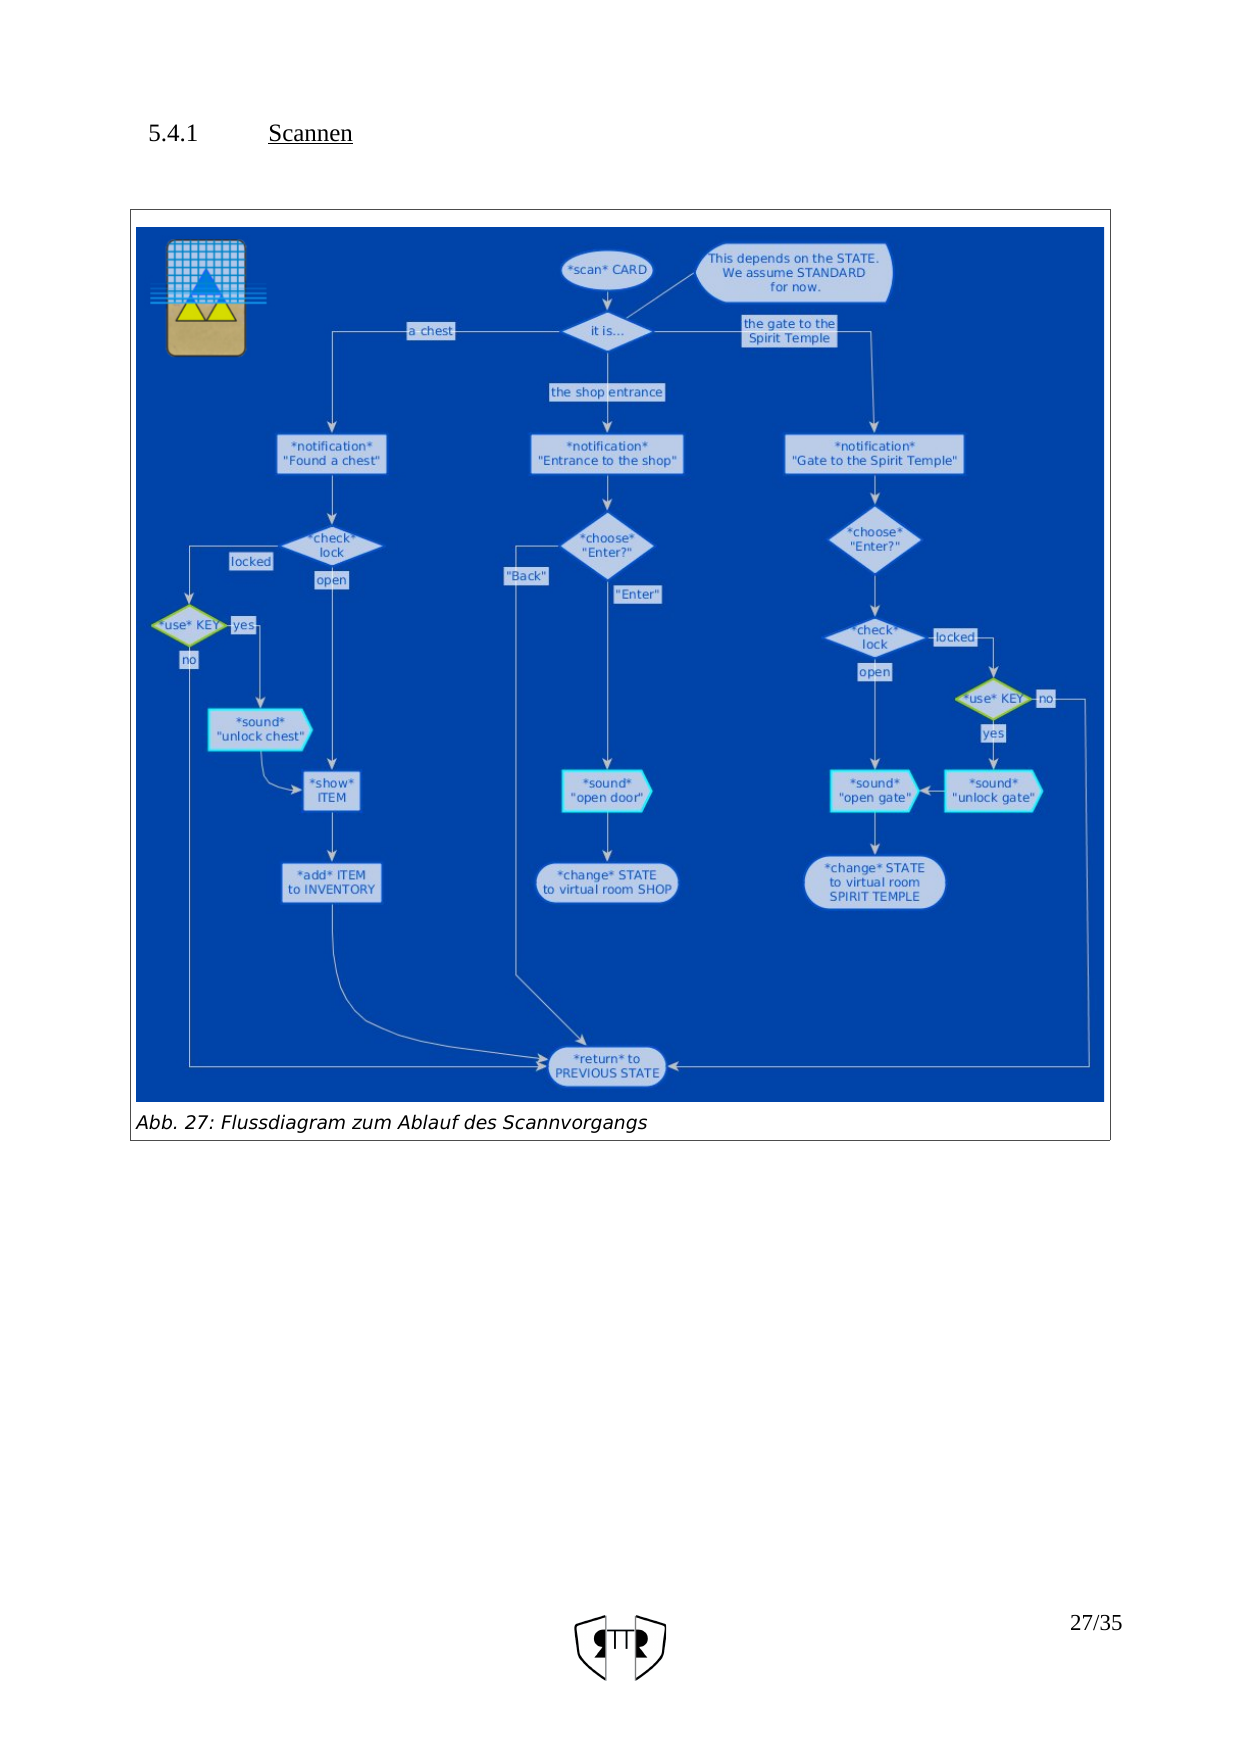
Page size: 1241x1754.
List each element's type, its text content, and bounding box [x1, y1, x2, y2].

text Abb. 27: Flussdiagram zum Ablauf des Scannvorgangs [136, 1102, 1104, 1134]
subtitle Scannen [142, 118, 1122, 147]
picture [136, 227, 1105, 1102]
picture [574, 1615, 667, 1681]
